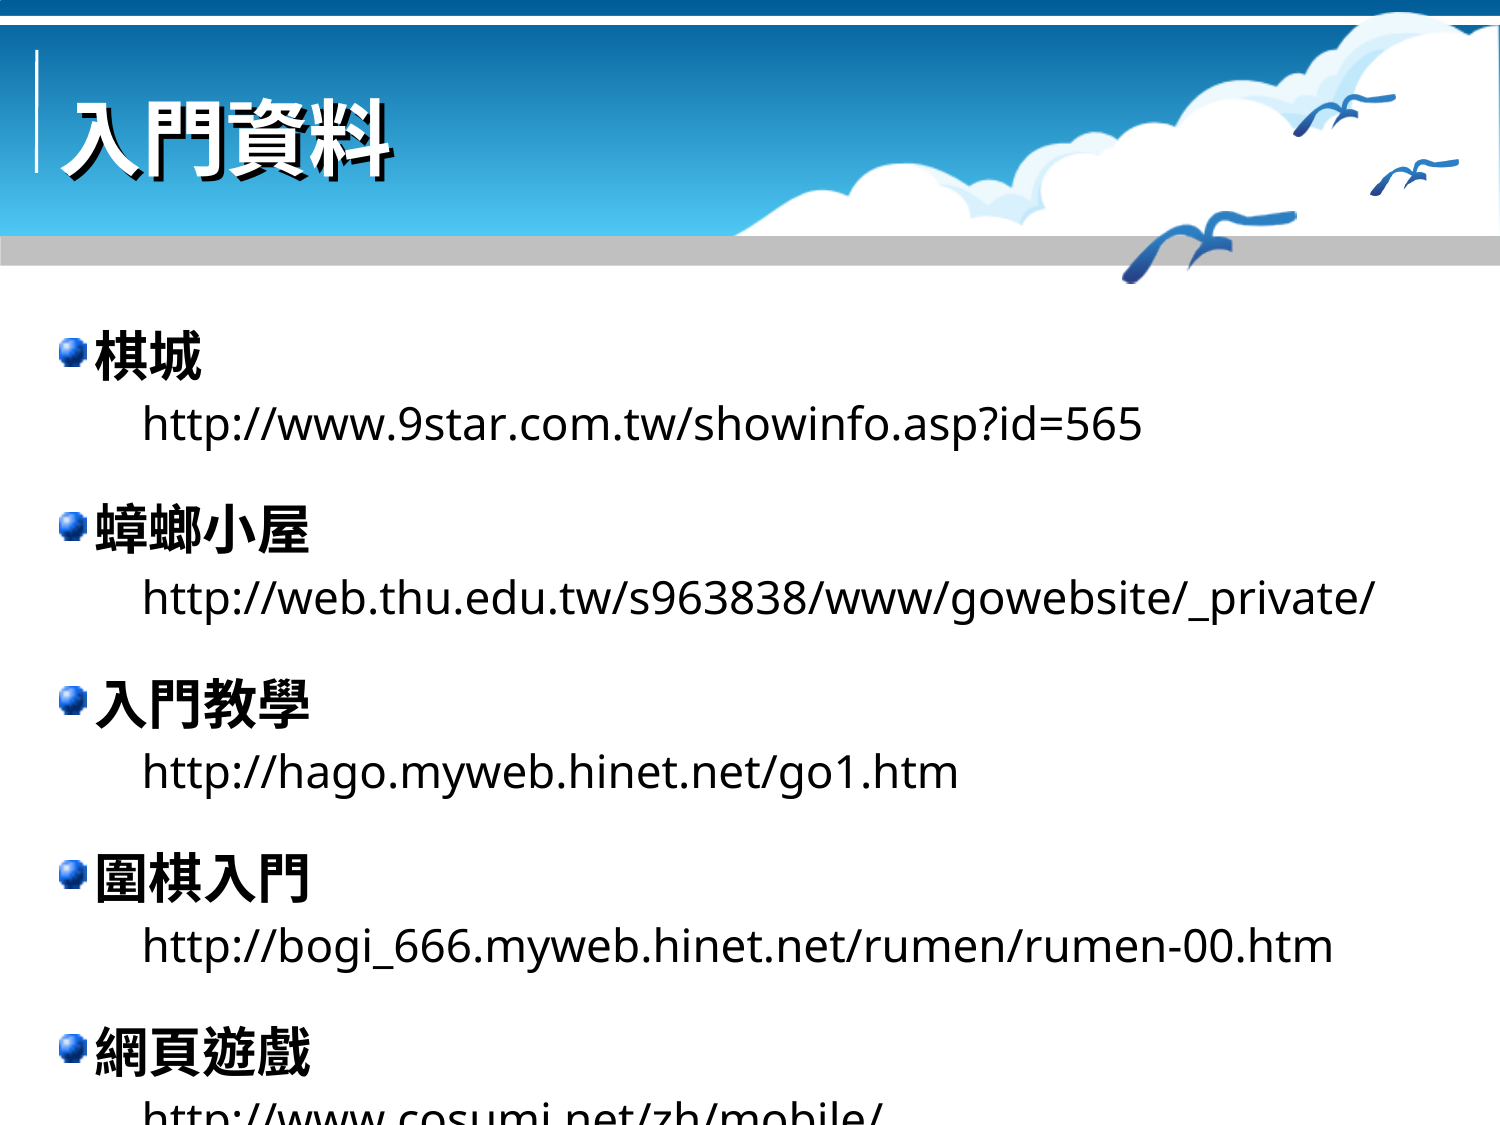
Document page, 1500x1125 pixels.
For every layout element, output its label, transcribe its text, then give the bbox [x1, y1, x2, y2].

list 棋城 http://www.9star.com.tw/showinfo.asp?id=565 蟑螂小屋 http://web.thu.edu.tw/s963838/www/gowebsite/_private/ 入門教學 http://hago.myweb.hinet.net/go1.htm 圍棋入門 http://bogi_666.myweb.hinet.net/rumen/rumen-00.htm 網頁遊戲 http://www.cosumi.net/zh/mobile/ [59, 312, 1447, 1111]
title 入門資料 [59, 86, 1465, 186]
picture [730, 12, 1500, 284]
